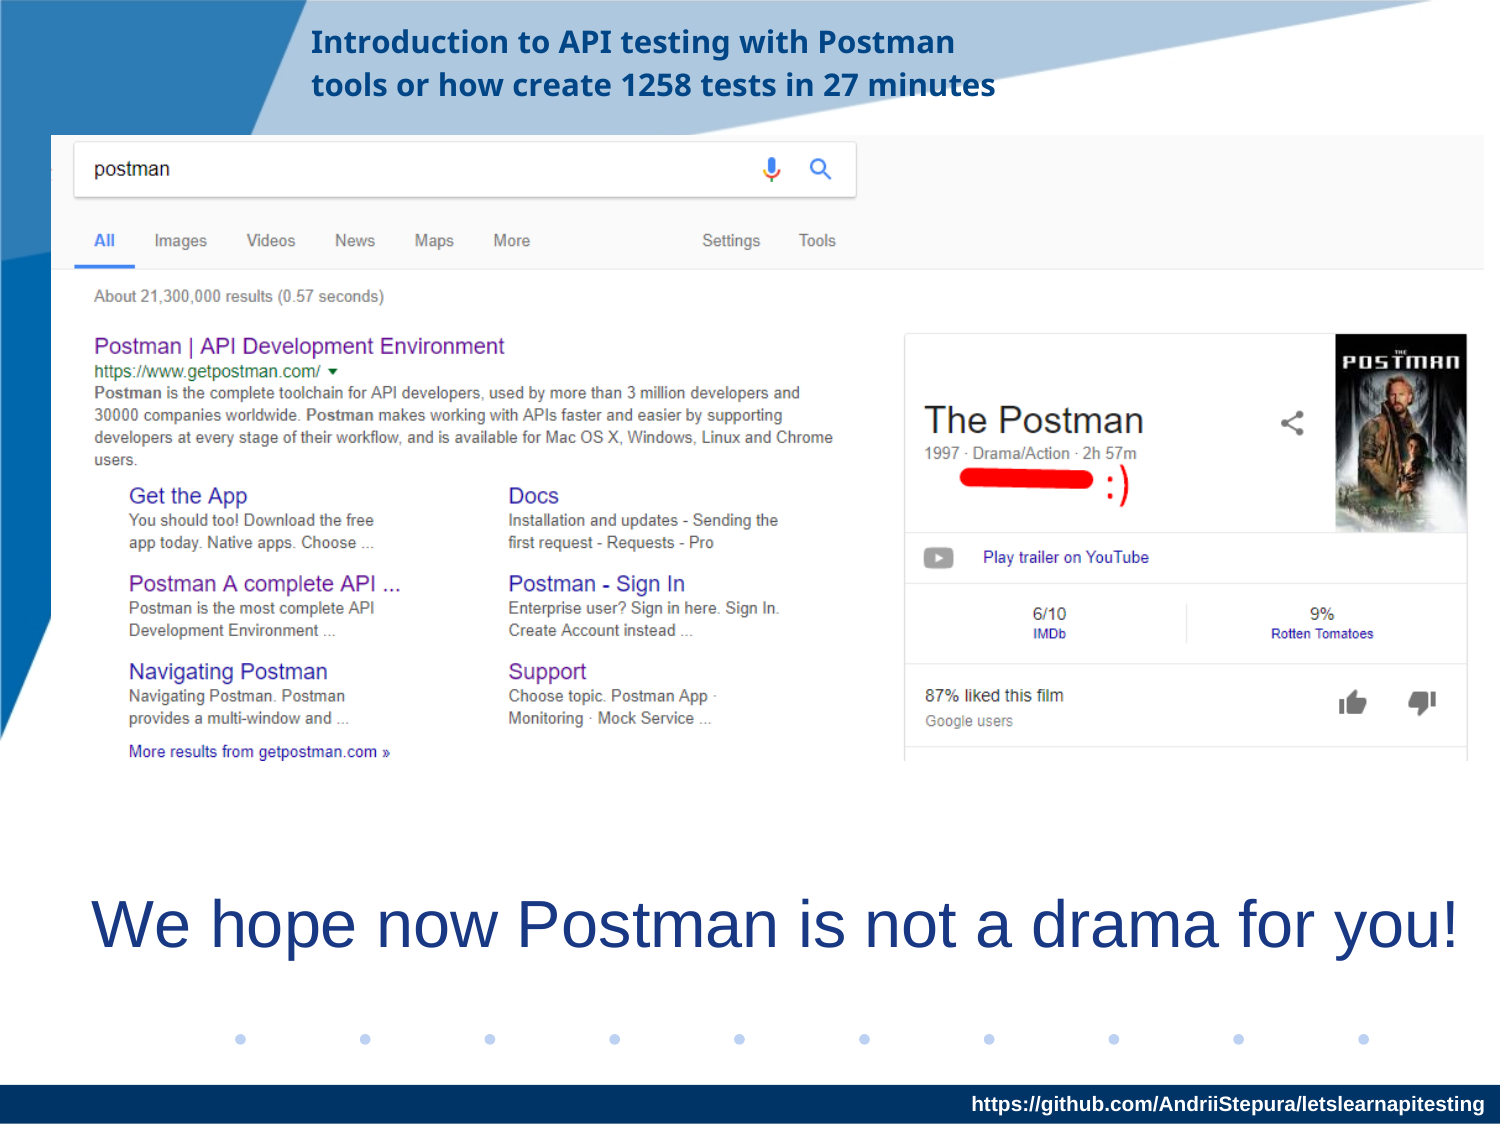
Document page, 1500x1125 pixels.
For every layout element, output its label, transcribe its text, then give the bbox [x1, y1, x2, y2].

text_box We hope now Postman is not a drama for you! [53, 879, 1500, 970]
text_box Introduction to API testing with Postman tools or how create 1258 tests in 27 minutes [311, 6, 1004, 120]
picture [0, 0, 1500, 842]
